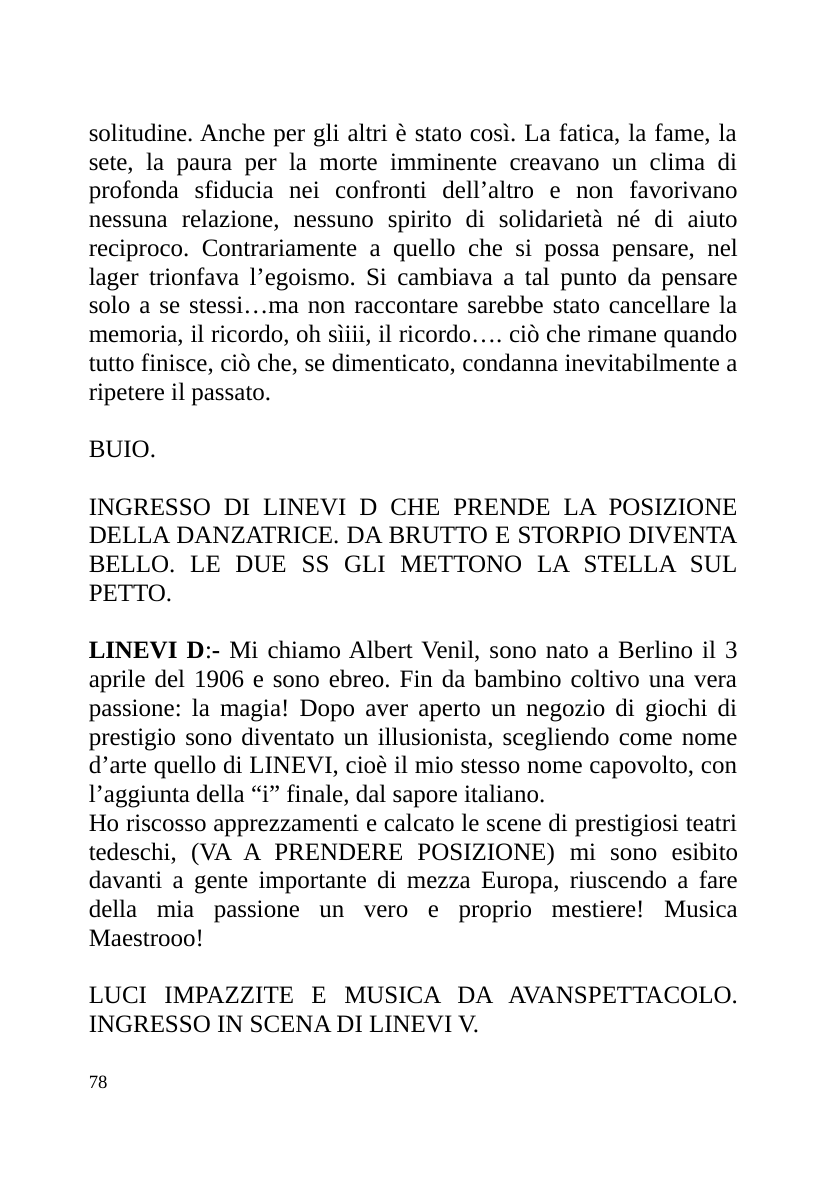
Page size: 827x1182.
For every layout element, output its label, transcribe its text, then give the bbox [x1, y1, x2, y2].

text LUCI IMPAZZITE E MUSICA DA AVANSPETTACOLO. INGRESSO IN SCENA DI LINEVI V. [88, 981, 738, 1038]
text INGRESSO DI LINEVI D CHE PRENDE LA POSIZIONE DELLA DANZATRICE. DA BRUTTO E STORPIO DIVENTA BELLO. LE DUE SS GLI METTONO LA STELLA SUL PETTO. [88, 492, 738, 607]
text solitudine. Anche per gli altri è stato così. La fatica, la fame, la sete, la paura per la morte imminente creavano un clima di profonda sfiducia nei confronti dell’altro e non favorivano nessuna relazione, nessuno spirito di solidarietà né di aiuto reciproco. Contrariamente a quello che si possa pensare, nel lager trionfava l’egoismo. Si cambiava a tal punto da pensare solo a se stessi…ma non raccontare sarebbe stato cancellare la memoria, il ricordo, oh sìiii, il ricordo…. ciò che rimane quando tutto finisce, ciò che, se dimenticato, condanna inevitabilmente a ripetere il passato. [88, 118, 738, 406]
text LINEVI D:- Mi chiamo Albert Venil, sono nato a Berlino il 3 aprile del 1906 e sono ebreo. Fin da bambino coltivo una vera passione: la magia! Dopo aver aperto un negozio di giochi di prestigio sono diventato un illusionista, scegliendo come nome d’arte quello di LINEVI, cioè il mio stesso nome capovolto, con l’aggiunta della “i” finale, dal sapore italiano. [88, 636, 738, 808]
text Ho riscosso apprezzamenti e calcato le scene di prestigiosi teatri tedeschi, (VA A PRENDERE POSIZIONE) mi sono esibito davanti a gente importante di mezza Europa, riuscendo a fare della mia passione un vero e proprio mestiere! Musica Maestrooo! [88, 808, 738, 952]
text BUIO. [88, 434, 738, 463]
